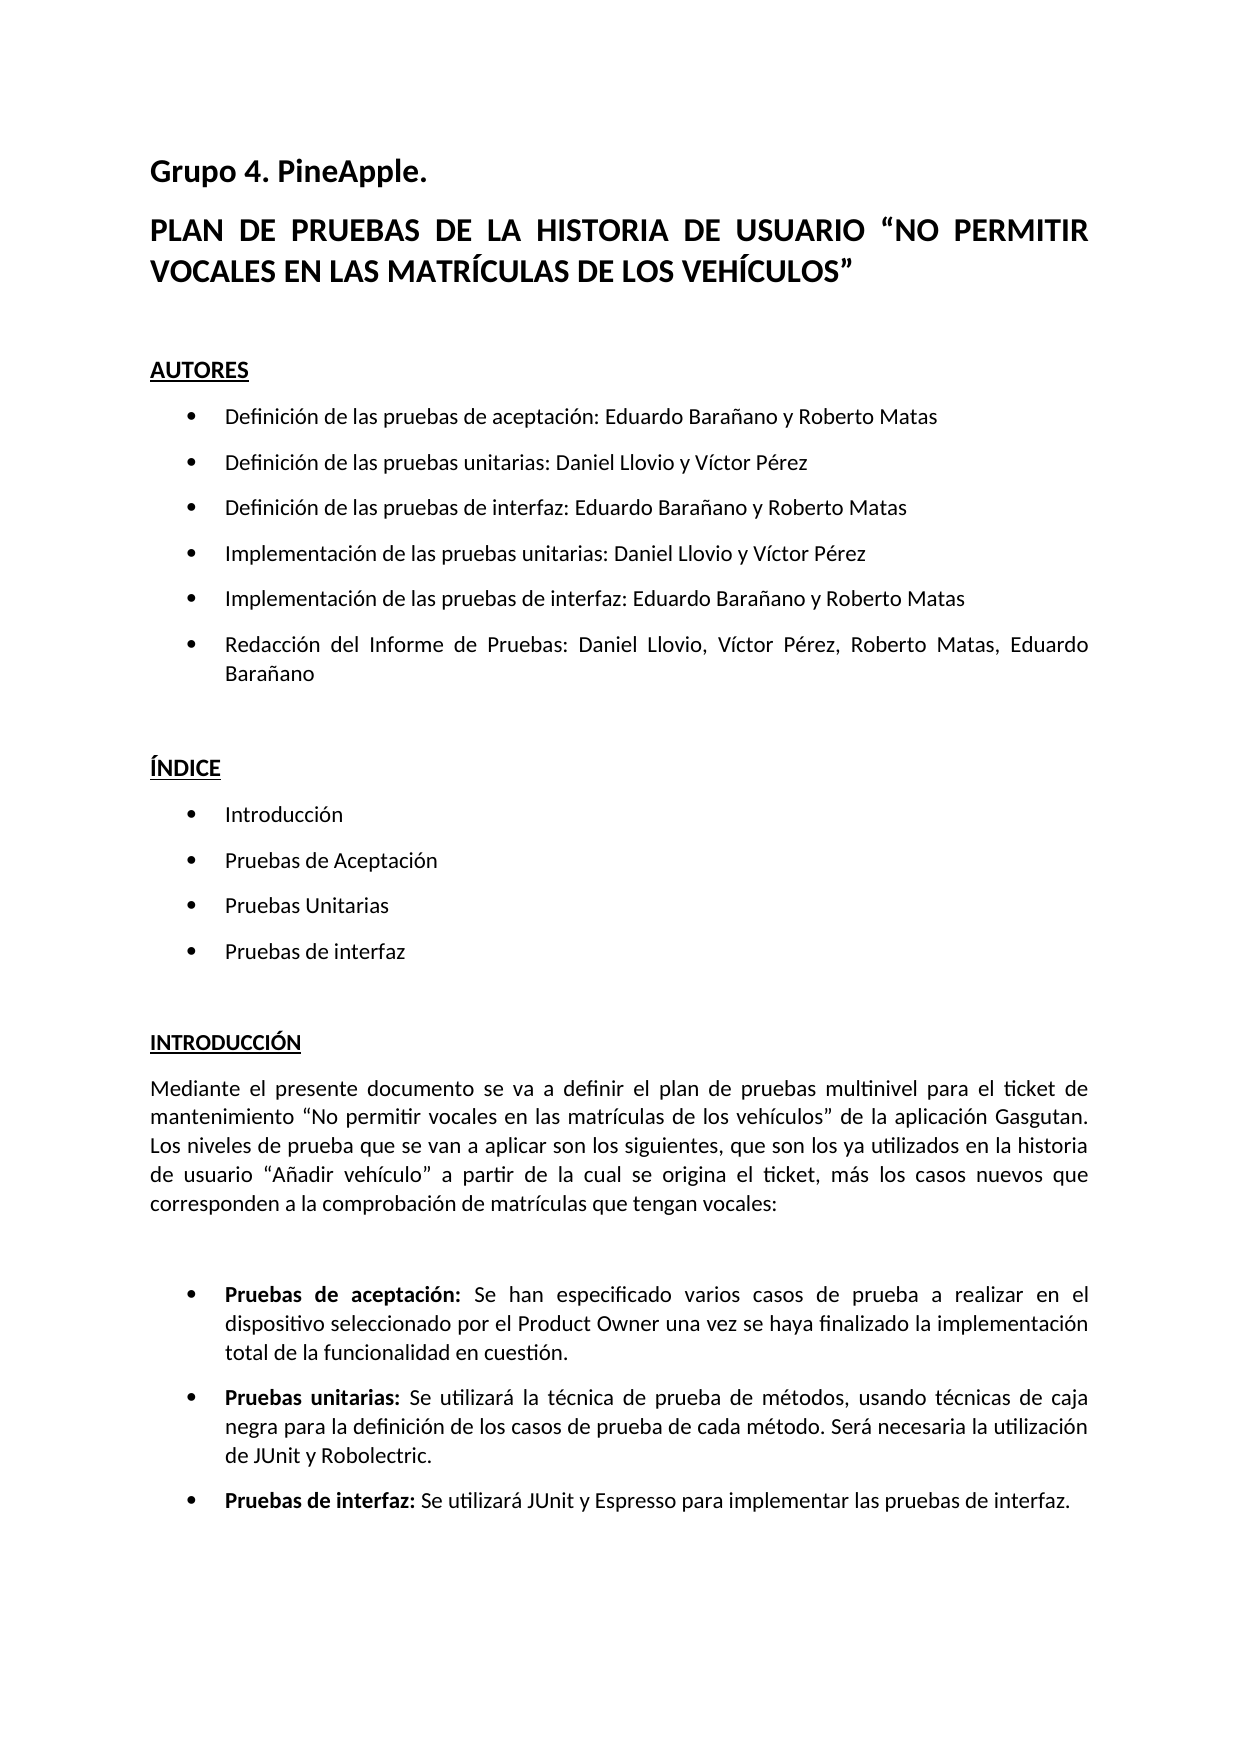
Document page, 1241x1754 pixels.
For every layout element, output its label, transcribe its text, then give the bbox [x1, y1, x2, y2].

text Grupo 4. PineApple. [150, 150, 1090, 191]
list Implementación de las pruebas unitarias: Daniel Llovio y Víctor Pérez [187, 539, 1090, 567]
list Pruebas de interfaz [187, 937, 1090, 965]
text ÍNDICE [150, 752, 1090, 783]
list Definición de las pruebas unitarias: Daniel Llovio y Víctor Pérez [187, 448, 1090, 476]
text INTRODUCCIÓN [150, 1028, 1090, 1056]
list Redacción del Informe de Pruebas: Daniel Llovio, Víctor Pérez, Roberto Matas, Eduardo Barañano [187, 630, 1090, 687]
text AUTORES [150, 354, 1090, 385]
list Pruebas de aceptación: Se han especificado varios casos de prueba a realizar en el dispositivo seleccionado por el Product Owner una vez se haya finalizado la implementación total de la funcionalidad en cuestión. [187, 1280, 1090, 1366]
list Pruebas unitarias: Se utilizará la técnica de prueba de métodos, usando técnicas de caja negra para la definición de los casos de prueba de cada método. Será necesaria la utilización de JUnit y Robolectric. [187, 1383, 1090, 1469]
list Introducción [187, 801, 1090, 828]
list Implementación de las pruebas de interfaz: Eduardo Barañano y Roberto Matas [187, 584, 1090, 613]
list Pruebas de interfaz: Se utilizará JUnit y Espresso para implementar las pruebas de interfaz. [187, 1487, 1090, 1514]
list Pruebas de Aceptación [187, 846, 1090, 874]
text Mediante el presente documento se va a definir el plan de pruebas multinivel para el ticket de mantenimiento “No permitir vocales en las matrículas de los vehículos” de la aplicación Gasgutan. Los niveles de prueba que se van a aplicar son los siguientes, que son los ya utilizados en la historia de usuario “Añadir vehículo” a partir de la cual se origina el ticket, más los casos nuevos que corresponden a la comprobación de matrículas que tengan vocales: [150, 1074, 1090, 1217]
list Definición de las pruebas de aceptación: Eduardo Barañano y Roberto Matas [187, 402, 1090, 431]
list Definición de las pruebas de interfaz: Eduardo Barañano y Roberto Matas [187, 493, 1090, 522]
list Pruebas Unitarias [187, 892, 1090, 919]
text PLAN DE PRUEBAS DE LA HISTORIA DE USUARIO “NO PERMITIR VOCALES EN LAS MATRÍCULAS DE LOS VEHÍCULOS” [150, 208, 1090, 291]
